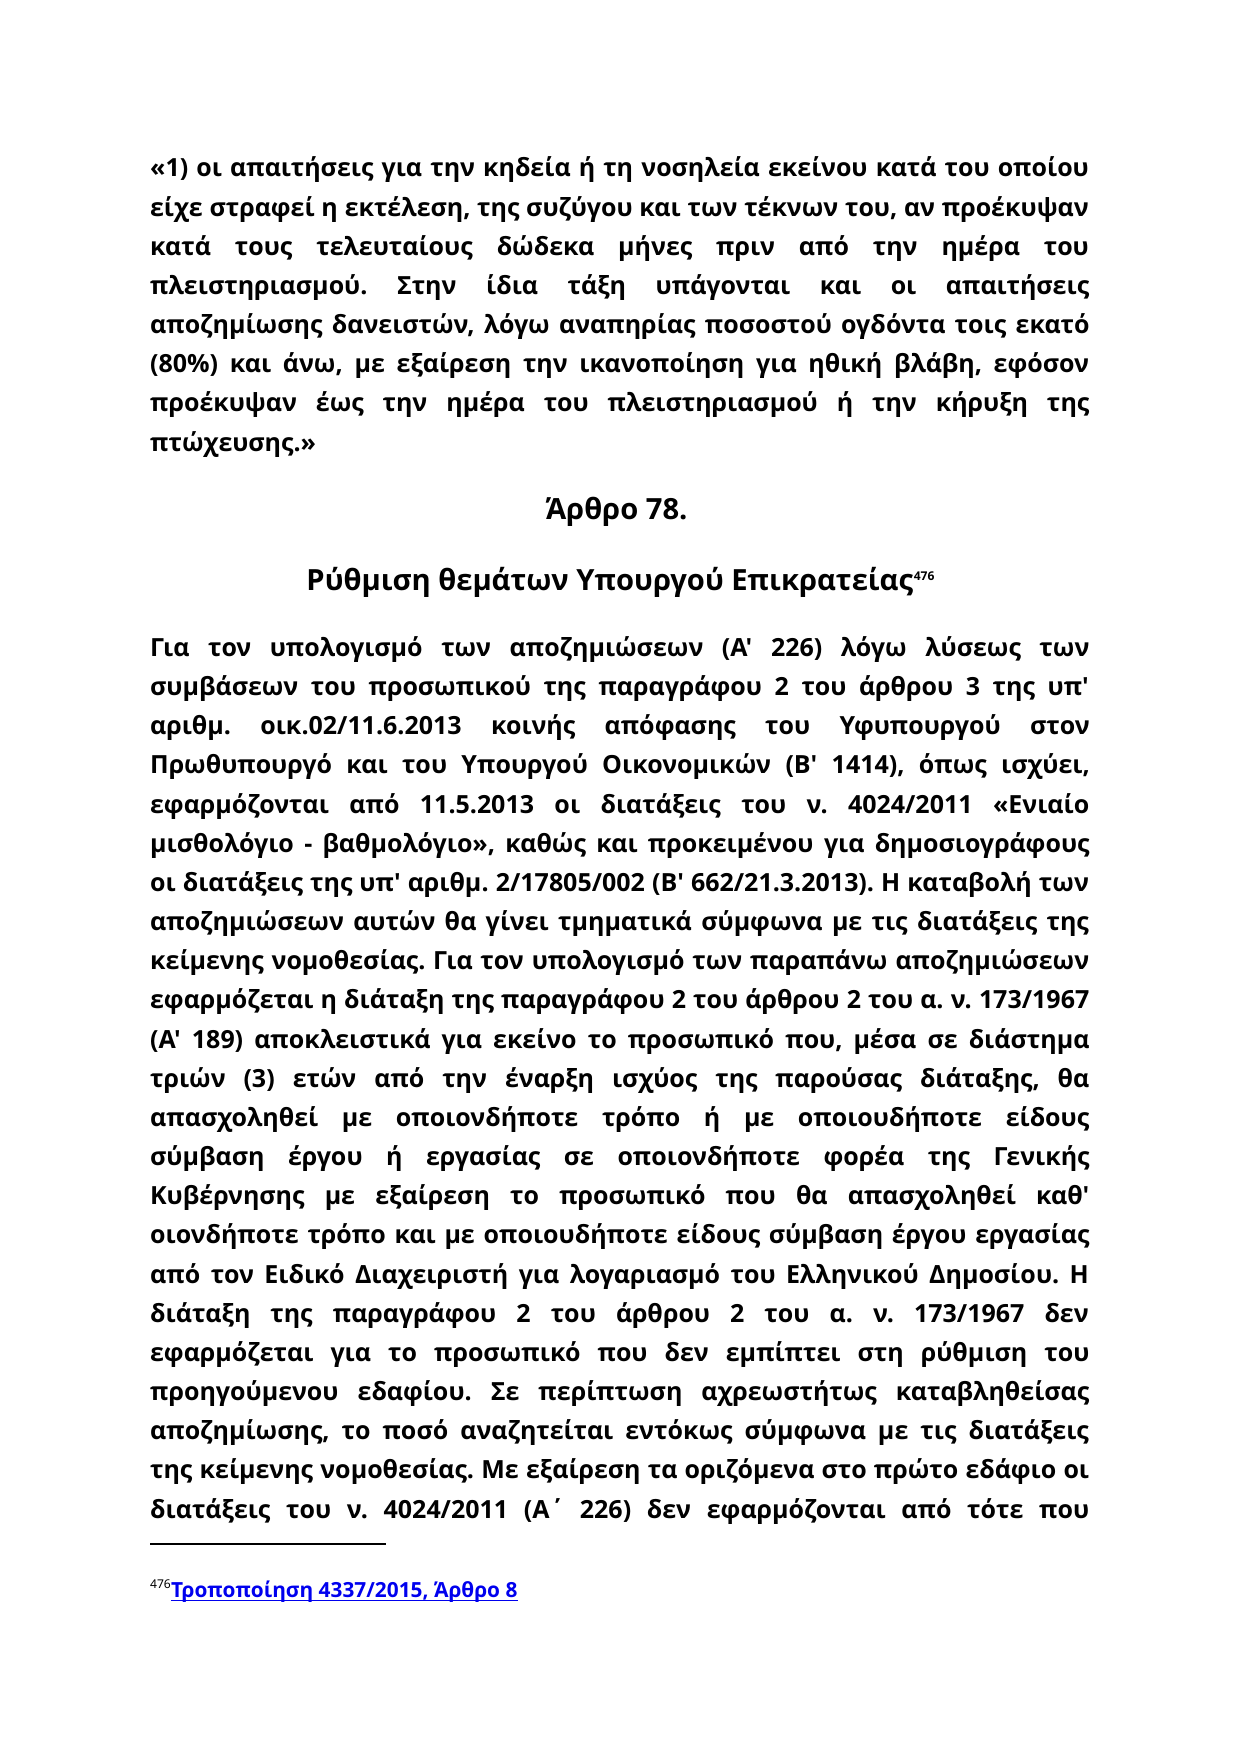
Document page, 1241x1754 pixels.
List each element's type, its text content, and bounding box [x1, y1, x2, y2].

text «1) οι απαιτήσεις για την κηδεία ή τη νοσηλεία εκείνου κατά του οποίου είχε στραφεί η εκτέλεση, της συζύγου και των τέκνων του, αν προέκυψαν κατά τους τελευταίους δώδεκα μήνες πριν από την ημέρα του πλειστηριασμού. Στην ίδια τάξη υπάγονται και οι απαιτήσεις αποζημίωσης δανειστών, λόγω αναπηρίας ποσοστού ογδόντα τοις εκατό (80%) και άνω, με εξαίρεση την ικανοποίηση για ηθική βλάβη, εφόσον προέκυψαν έως την ημέρα του πλειστηριασμού ή την κήρυξη της πτώχευσης.» [150, 150, 1090, 458]
text Για τον υπολογισμό των αποζημιώσεων (Α' 226) λόγω λύσεως των συμβάσεων του προσωπικού της παραγράφου 2 του άρθρου 3 της υπ' αριθμ. οικ.02/11.6.2013 κοινής απόφασης του Υφυπουργού στον Πρωθυπουργό και του Υπουργού Οικονομικών (Β' 1414), όπως ισχύει, εφαρμόζονται από 11.5.2013 οι διατάξεις του ν. 4024/2011 «Ενιαίο μισθολόγιο - βαθμολόγιο», καθώς και προκειμένου για δημοσιογράφους οι διατάξεις της υπ' αριθμ. 2/17805/002 (Β' 662/21.3.2013). Η καταβολή των αποζημιώσεων αυτών θα γίνει τμηματικά σύμφωνα με τις διατάξεις της κείμενης νομοθεσίας. Για τον υπολογισμό των παραπάνω αποζημιώσεων εφαρμόζεται η διάταξη της παραγράφου 2 του άρθρου 2 του α. ν. 173/1967 (Α' 189) αποκλειστικά για εκείνο το προσωπικό που, μέσα σε διάστημα τριών (3) ετών από την έναρξη ισχύος της παρούσας διάταξης, θα απασχοληθεί με οποιονδήποτε τρόπο ή με οποιουδήποτε είδους σύμβαση έργου ή εργασίας σε οποιονδήποτε φορέα της Γενικής Κυβέρνησης με εξαίρεση το προσωπικό που θα απασχοληθεί καθ' οιονδήποτε τρόπο και με οποιουδήποτε είδους σύμβαση έργου εργασίας από τον Ειδικό Διαχειριστή για λογαριασμό του Ελληνικού Δημοσίου. Η διάταξη της παραγράφου 2 του άρθρου 2 του α. ν. 173/1967 δεν εφαρμόζεται για το προσωπικό που δεν εμπίπτει στη ρύθμιση του προηγούμενου εδαφίου. Σε περίπτωση αχρεωστήτως καταβληθείσας αποζημίωσης, το ποσό αναζητείται εντόκως σύμφωνα με τις διατάξεις της κείμενης νομοθεσίας. Με εξαίρεση τα οριζόμενα στο πρώτο εδάφιο οι διατάξεις του ν. 4024/2011 (Α΄ 226) δεν εφαρμόζονται από τότε που [150, 629, 1090, 1525]
subtitle Άρθρο 78. [150, 488, 1090, 528]
subtitle Ρύθμιση θεμάτων Υπουργού Επικρατείας [150, 559, 1090, 599]
text Τροποποίηση 4337/2015, Άρθρο 8 [150, 1576, 1090, 1604]
